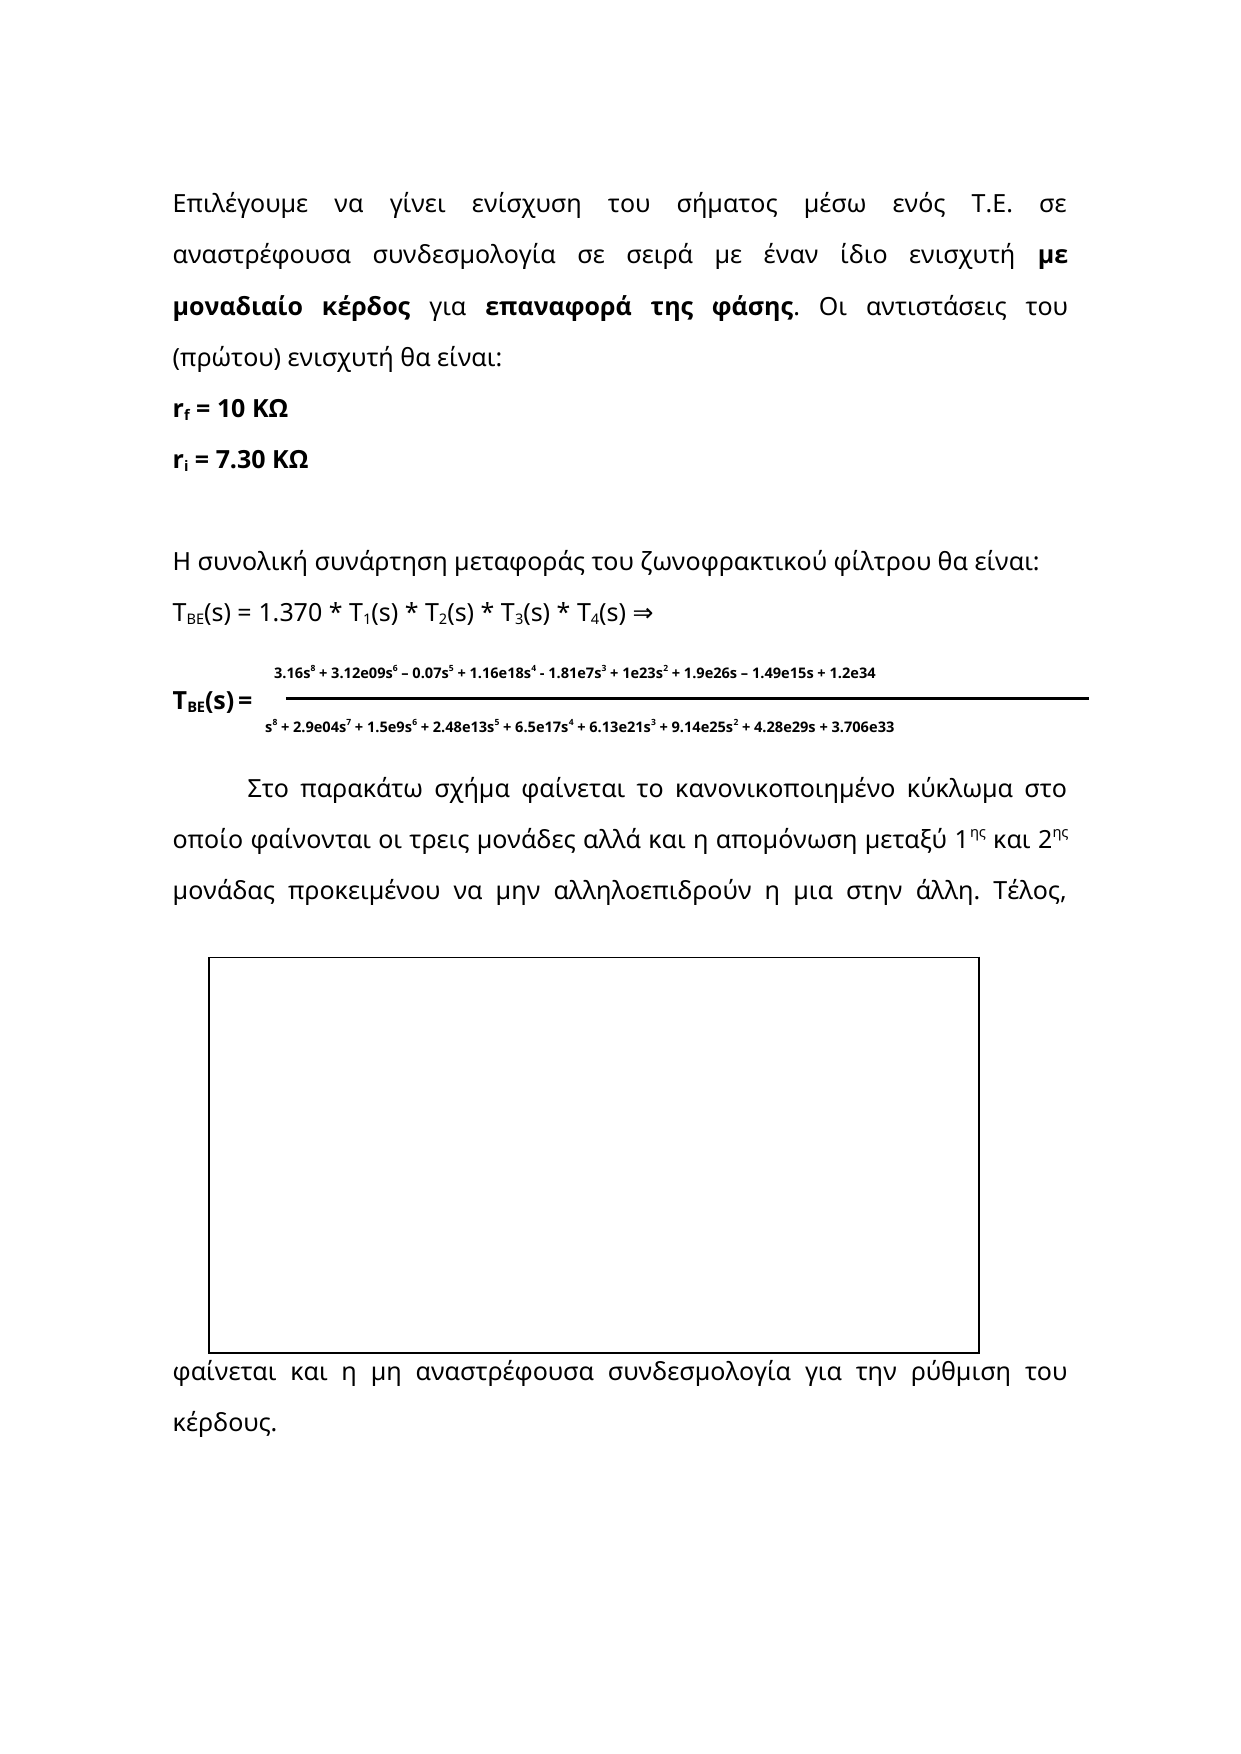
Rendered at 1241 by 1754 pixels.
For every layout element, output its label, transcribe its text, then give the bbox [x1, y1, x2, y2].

text ΤBE(s) = 1.370 * T1(s) * T2(s) * T3(s) * T4(s) ⇒ [172, 594, 1068, 628]
text Η συνολική συνάρτηση μεταφοράς του ζωνοφρακτικού φίλτρου θα είναι: [172, 543, 1068, 577]
text 3.16s8 + 3.12e09s6 – 0.07s5 + 1.16e18s4 - 1.81e7s3 + 1e23s2 + 1.9e26s – 1.49e15s + 1.2e34 [172, 662, 1068, 682]
text Επιλέγουμε να γίνει ενίσχυση του σήματος μέσω ενός Τ.Ε. σε αναστρέφουσα συνδεσμολογία σε σειρά με έναν ίδιο ενισχυτή με μοναδιαίο κέρδος για επαναφορά της φάσης. Οι αντιστάσεις του (πρώτου) ενισχυτή θα είναι: [172, 186, 1068, 373]
text TBE(s) = [172, 682, 1068, 716]
text rf = 10 KΩ [172, 390, 1068, 424]
text s8 + 2.9e04s7 + 1.5e9s6 + 2.48e13s5 + 6.5e17s4 + 6.13e21s3 + 9.14e25s2 + 4.28e29s + 3.706e33 [172, 716, 1068, 736]
text Στο παρακάτω σχήμα φαίνεται το κανονικοποιημένο κύκλωμα στο οποίο φαίνονται οι τρεις μονάδες αλλά και η απομόνωση μεταξύ 1ης και 2ης μονάδας προκειμένου να μην αλληλοεπιδρούν η μια στην άλλη. Τέλος, φαίνεται και η μη αναστρέφουσα συνδεσμολογία για την ρύθμιση του κέρδους. [172, 770, 1068, 1439]
text ri = 7.30 KΩ [172, 441, 1068, 475]
